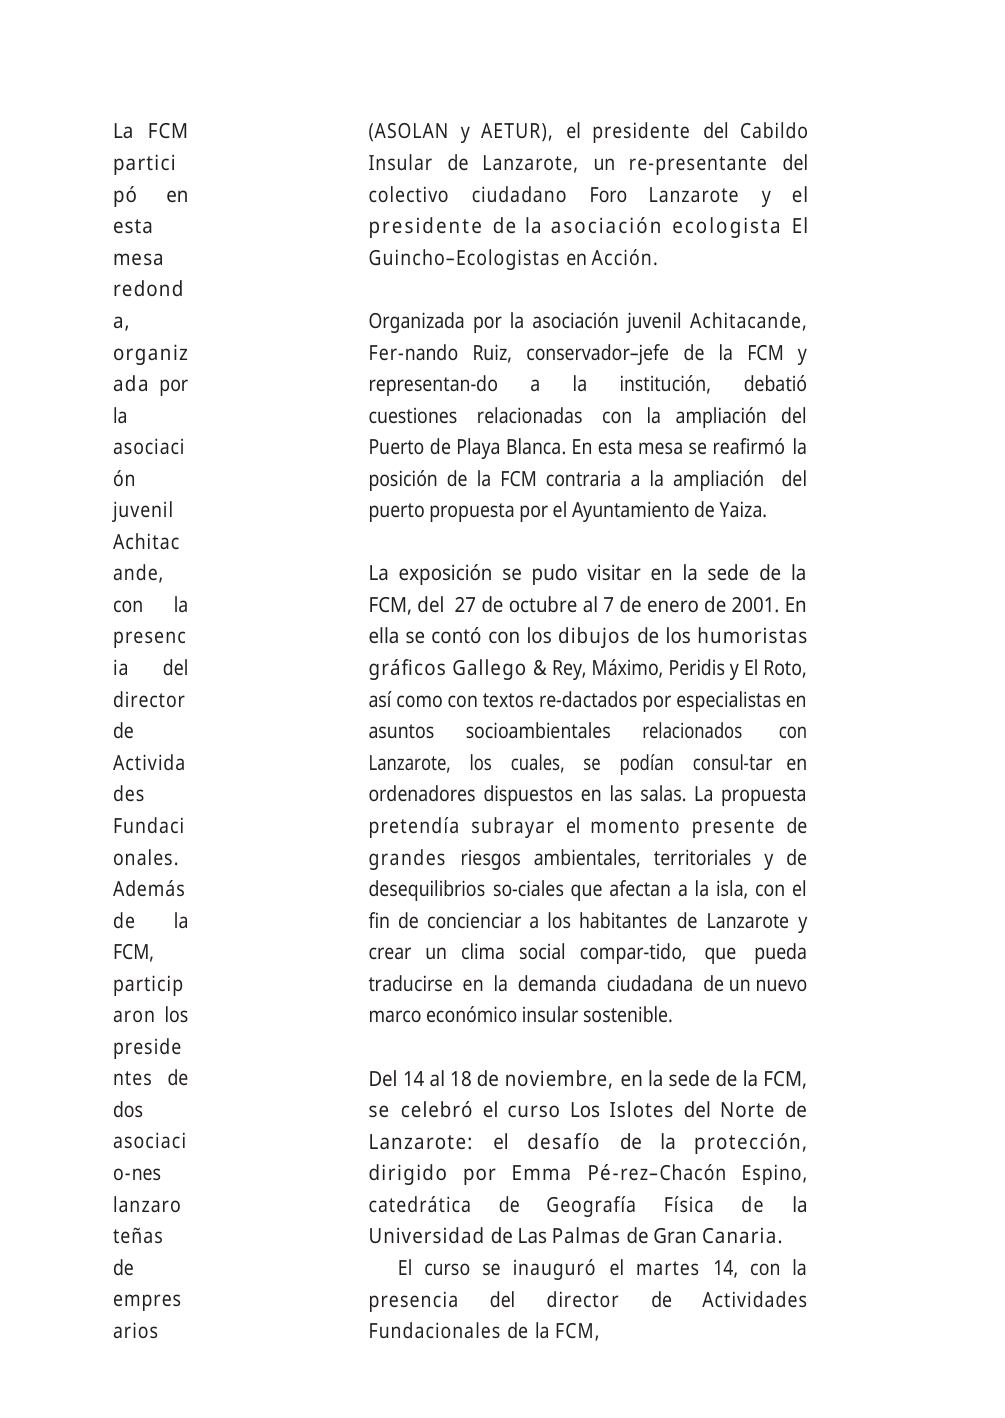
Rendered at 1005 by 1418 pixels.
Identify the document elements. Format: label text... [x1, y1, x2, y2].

text Del 14 al 18 de noviembre, en la sede de la FCM, se celebró el curso Los Islotes del Norte de Lanzarote: el desafío de la protección, dirigido por Emma Pé-rez–Chacón Espino, catedrática de Geografía Física de la Universidad de Las Palmas de Gran Canaria. [368, 1064, 807, 1250]
text Organizada por la asociación juvenil Achitacande, Fer-nando Ruiz, conservador–jefe de la FCM y representan-do a la institución, debatió cuestiones relacionadas con la ampliación del Puerto de Playa Blanca. En esta mesa se reafirmó la posición de la FCM contraria a la ampliación del puerto propuesta por el Ayuntamiento de Yaiza. [368, 306, 807, 524]
text La FCM participó en esta mesa redonda, organizada por la asociación juvenil Achitacande, con la presencia del director de Actividades Fundacionales. Además de la FCM, participaron los presidentes de dos asociacio-nes lanzaroteñas de empresarios [113, 117, 188, 1344]
text (ASOLAN y AETUR), el presidente del Cabildo Insular de Lanzarote, un re-presentante del colectivo ciudadano Foro Lanzarote y el presidente de la asociación ecologista El Guincho–Ecologistas en Acción. [368, 117, 808, 271]
text La exposición se pudo visitar en la sede de la FCM, del 27 de octubre al 7 de enero de 2001. En ella se contó con los dibujos de los humoristas gráficos Gallego & Rey, Máximo, Peridis y El Roto, así como con textos re-dactados por especialistas en asuntos socioambientales relacionados con Lanzarote, los cuales, se podían consul-tar en ordenadores dispuestos en las salas. La propuesta pretendía subrayar el momento presente de grandes riesgos ambientales, territoriales y de desequilibrios so-ciales que afectan a la isla, con el fin de concienciar a los habitantes de Lanzarote y crear un clima social compar-tido, que pueda traducirse en la demanda ciudadana de un nuevo marco económico insular sostenible. [368, 558, 807, 1029]
text El curso se inauguró el martes 14, con la presencia del director de Actividades Fundacionales de la FCM, [368, 1253, 807, 1345]
